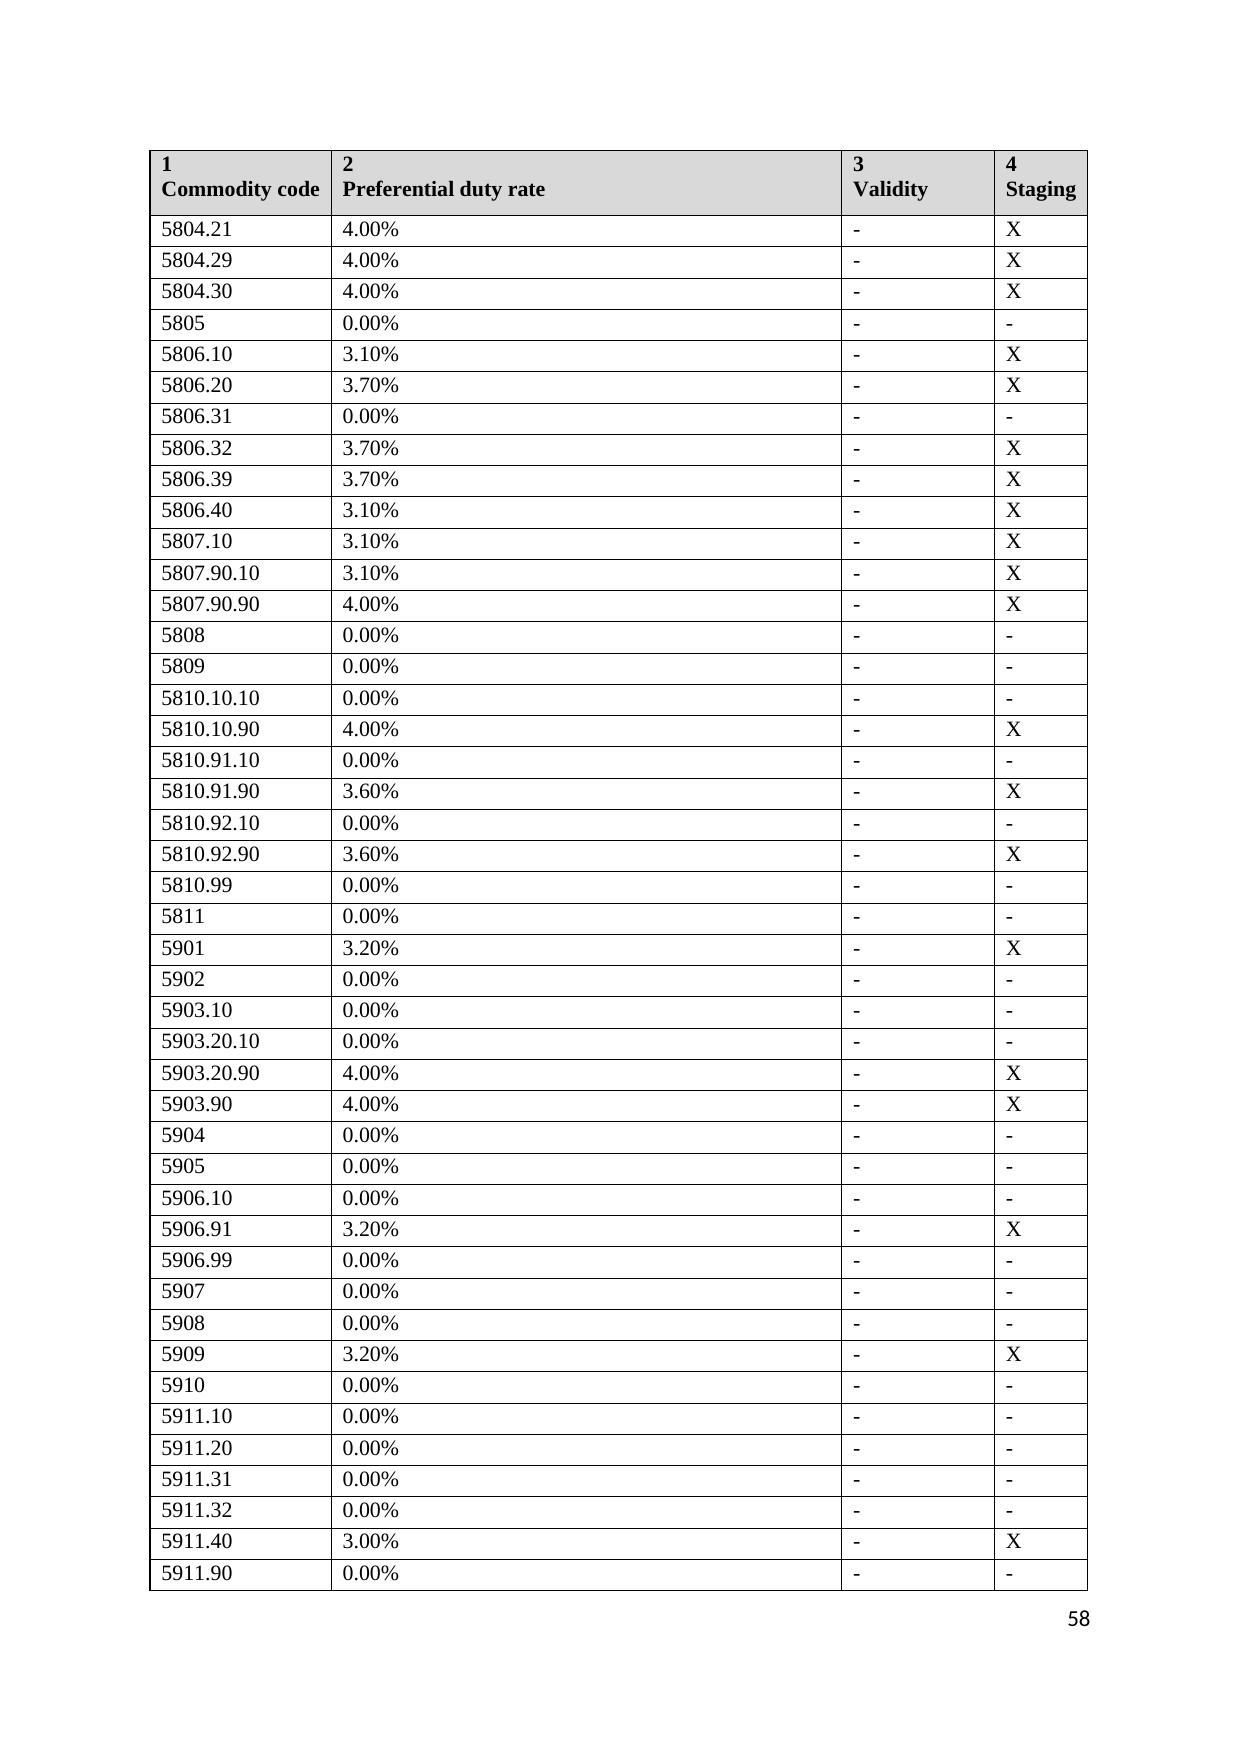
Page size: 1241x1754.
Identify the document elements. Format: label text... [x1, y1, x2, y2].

table_cell 3.10% [332, 341, 841, 371]
table_cell 5906.91 [151, 1216, 331, 1246]
table_cell X [995, 497, 1087, 527]
table_cell 3.10% [332, 497, 841, 527]
table_cell 5906.99 [151, 1247, 331, 1277]
table_cell 5810.99 [151, 872, 331, 902]
table_cell 5904 [151, 1122, 331, 1152]
table_cell - [995, 404, 1087, 434]
table_cell - [842, 560, 994, 590]
table_cell X [995, 372, 1087, 402]
table_cell 5908 [151, 1310, 331, 1340]
table_cell 5903.90 [151, 1091, 331, 1121]
table_cell X [995, 435, 1087, 465]
table_cell - [842, 997, 994, 1027]
table_cell 3.10% [332, 560, 841, 590]
table_cell - [842, 716, 994, 746]
table_cell - [842, 216, 994, 246]
table_cell 0.00% [332, 1310, 841, 1340]
table_cell 5909 [151, 1341, 331, 1371]
table_cell 3.20% [332, 1216, 841, 1246]
table_cell X [995, 216, 1087, 246]
table_cell 5806.31 [151, 404, 331, 434]
table_cell X [995, 935, 1087, 965]
table_cell - [995, 1560, 1087, 1590]
table_cell X [995, 1091, 1087, 1121]
table_cell 5806.20 [151, 372, 331, 402]
table_cell - [842, 935, 994, 965]
table_cell - [842, 1466, 994, 1496]
table_cell - [842, 779, 994, 809]
table_cell X [995, 591, 1087, 621]
table_cell 3.70% [332, 372, 841, 402]
table_cell X [995, 1529, 1087, 1559]
table_cell 5906.10 [151, 1185, 331, 1215]
table_cell 3.20% [332, 1341, 841, 1371]
table_cell 0.00% [332, 904, 841, 934]
table_cell 5806.39 [151, 466, 331, 496]
table_cell - [842, 1154, 994, 1184]
table_cell 5911.20 [151, 1435, 331, 1465]
table_cell 0.00% [332, 1404, 841, 1434]
table_cell 4.00% [332, 716, 841, 746]
table_cell 3.00% [332, 1529, 841, 1559]
table_cell - [995, 310, 1087, 340]
table_cell - [842, 841, 994, 871]
table_cell X [995, 716, 1087, 746]
table_cell - [995, 685, 1087, 715]
table_cell - [842, 591, 994, 621]
table_cell - [995, 1404, 1087, 1434]
table_cell - [842, 279, 994, 309]
table_cell 5901 [151, 935, 331, 965]
table_cell 5903.20.10 [151, 1029, 331, 1059]
table_cell - [842, 654, 994, 684]
table_cell 4.00% [332, 591, 841, 621]
table_cell X [995, 341, 1087, 371]
table_cell 0.00% [332, 810, 841, 840]
table_cell - [842, 1341, 994, 1371]
table_cell 5905 [151, 1154, 331, 1184]
table_cell - [842, 1560, 994, 1590]
table_cell X [995, 466, 1087, 496]
table_cell 5809 [151, 654, 331, 684]
table_cell - [842, 372, 994, 402]
table_cell 3.10% [332, 529, 841, 559]
table_cell 0.00% [332, 1154, 841, 1184]
table_cell - [995, 872, 1087, 902]
table_cell - [842, 1372, 994, 1402]
table_cell 0.00% [332, 1466, 841, 1496]
table_cell 5911.40 [151, 1529, 331, 1559]
table_cell - [842, 966, 994, 996]
table_cell - [842, 810, 994, 840]
table_cell 5907 [151, 1279, 331, 1309]
table_cell 5810.10.90 [151, 716, 331, 746]
table_cell 0.00% [332, 1279, 841, 1309]
table_cell 5911.10 [151, 1404, 331, 1434]
table_cell 5810.91.90 [151, 779, 331, 809]
table_cell - [995, 904, 1087, 934]
table_cell 5804.30 [151, 279, 331, 309]
table_cell 0.00% [332, 622, 841, 652]
table_cell 5903.20.90 [151, 1060, 331, 1090]
table_cell 0.00% [332, 1122, 841, 1152]
table_cell 0.00% [332, 1372, 841, 1402]
table_cell 0.00% [332, 1497, 841, 1527]
table_cell 3.70% [332, 466, 841, 496]
table_cell 5810.92.10 [151, 810, 331, 840]
table_cell - [842, 310, 994, 340]
table_cell - [842, 872, 994, 902]
table_cell - [842, 529, 994, 559]
table_cell 0.00% [332, 872, 841, 902]
table_cell 5807.90.90 [151, 591, 331, 621]
table_cell - [842, 497, 994, 527]
table_cell 5903.10 [151, 997, 331, 1027]
table_cell 5806.40 [151, 497, 331, 527]
table_cell - [995, 747, 1087, 777]
table_cell - [842, 247, 994, 277]
table_cell 4.00% [332, 1091, 841, 1121]
table_cell - [995, 1279, 1087, 1309]
table_cell 5805 [151, 310, 331, 340]
table_cell - [842, 1216, 994, 1246]
table_cell 0.00% [332, 1247, 841, 1277]
table_cell - [842, 685, 994, 715]
table_cell 0.00% [332, 1029, 841, 1059]
table_cell 0.00% [332, 1435, 841, 1465]
table_cell - [842, 1279, 994, 1309]
table_cell - [842, 1029, 994, 1059]
table_cell - [995, 1029, 1087, 1059]
table_cell X [995, 560, 1087, 590]
table_cell 5806.10 [151, 341, 331, 371]
table_cell 5902 [151, 966, 331, 996]
table_cell - [995, 1154, 1087, 1184]
table_cell 5804.21 [151, 216, 331, 246]
table_cell 3.20% [332, 935, 841, 965]
table_cell - [995, 622, 1087, 652]
table_cell - [842, 404, 994, 434]
table_cell 4.00% [332, 279, 841, 309]
table_cell - [842, 435, 994, 465]
table_cell X [995, 1341, 1087, 1371]
table_cell 4.00% [332, 247, 841, 277]
table_cell - [842, 904, 994, 934]
table_cell 0.00% [332, 310, 841, 340]
table_cell - [842, 1247, 994, 1277]
table_cell - [842, 1091, 994, 1121]
table_cell X [995, 529, 1087, 559]
table_cell - [842, 466, 994, 496]
table_cell - [995, 1372, 1087, 1402]
table_cell X [995, 247, 1087, 277]
table_cell - [842, 1435, 994, 1465]
table_cell 5811 [151, 904, 331, 934]
table_cell 0.00% [332, 1560, 841, 1590]
table_cell 5911.32 [151, 1497, 331, 1527]
table_cell 5804.29 [151, 247, 331, 277]
table_cell 0.00% [332, 685, 841, 715]
table_cell - [995, 1310, 1087, 1340]
table_cell - [842, 747, 994, 777]
table_cell - [995, 1435, 1087, 1465]
table_cell 5810.10.10 [151, 685, 331, 715]
table_cell 5810.92.90 [151, 841, 331, 871]
table_cell - [995, 1185, 1087, 1215]
table_header 2 Preferential duty rate [332, 151, 841, 215]
table_cell - [842, 1310, 994, 1340]
table_header 1 Commodity code [151, 151, 331, 215]
table_cell X [995, 1060, 1087, 1090]
table_cell 0.00% [332, 654, 841, 684]
table_cell - [842, 1529, 994, 1559]
table_cell - [995, 810, 1087, 840]
table_cell 5911.90 [151, 1560, 331, 1590]
table_cell - [842, 1060, 994, 1090]
table_cell 5807.90.10 [151, 560, 331, 590]
table_cell 0.00% [332, 966, 841, 996]
table_cell - [995, 966, 1087, 996]
table_cell 5806.32 [151, 435, 331, 465]
table_cell - [842, 1185, 994, 1215]
table_cell 0.00% [332, 1185, 841, 1215]
table_cell - [995, 1122, 1087, 1152]
table_cell - [995, 1466, 1087, 1496]
table_cell 4.00% [332, 1060, 841, 1090]
table_cell - [842, 1497, 994, 1527]
table_cell 5807.10 [151, 529, 331, 559]
table_cell 0.00% [332, 747, 841, 777]
table_cell - [842, 622, 994, 652]
table_cell 3.70% [332, 435, 841, 465]
table_cell 5910 [151, 1372, 331, 1402]
table_cell - [995, 1247, 1087, 1277]
table_cell - [995, 1497, 1087, 1527]
table_cell 0.00% [332, 997, 841, 1027]
table_cell 4.00% [332, 216, 841, 246]
table_header 4 Staging [995, 151, 1087, 215]
table_cell 3.60% [332, 841, 841, 871]
table_cell X [995, 279, 1087, 309]
table_header 3 Validity [842, 151, 994, 215]
table_cell - [995, 997, 1087, 1027]
table_cell - [842, 1122, 994, 1152]
table_cell 5810.91.10 [151, 747, 331, 777]
table_cell - [842, 341, 994, 371]
table_cell - [995, 654, 1087, 684]
table_cell 0.00% [332, 404, 841, 434]
table_cell X [995, 779, 1087, 809]
table_cell X [995, 841, 1087, 871]
table_cell 5808 [151, 622, 331, 652]
table_cell 5911.31 [151, 1466, 331, 1496]
table_cell X [995, 1216, 1087, 1246]
table_cell 3.60% [332, 779, 841, 809]
table_cell - [842, 1404, 994, 1434]
